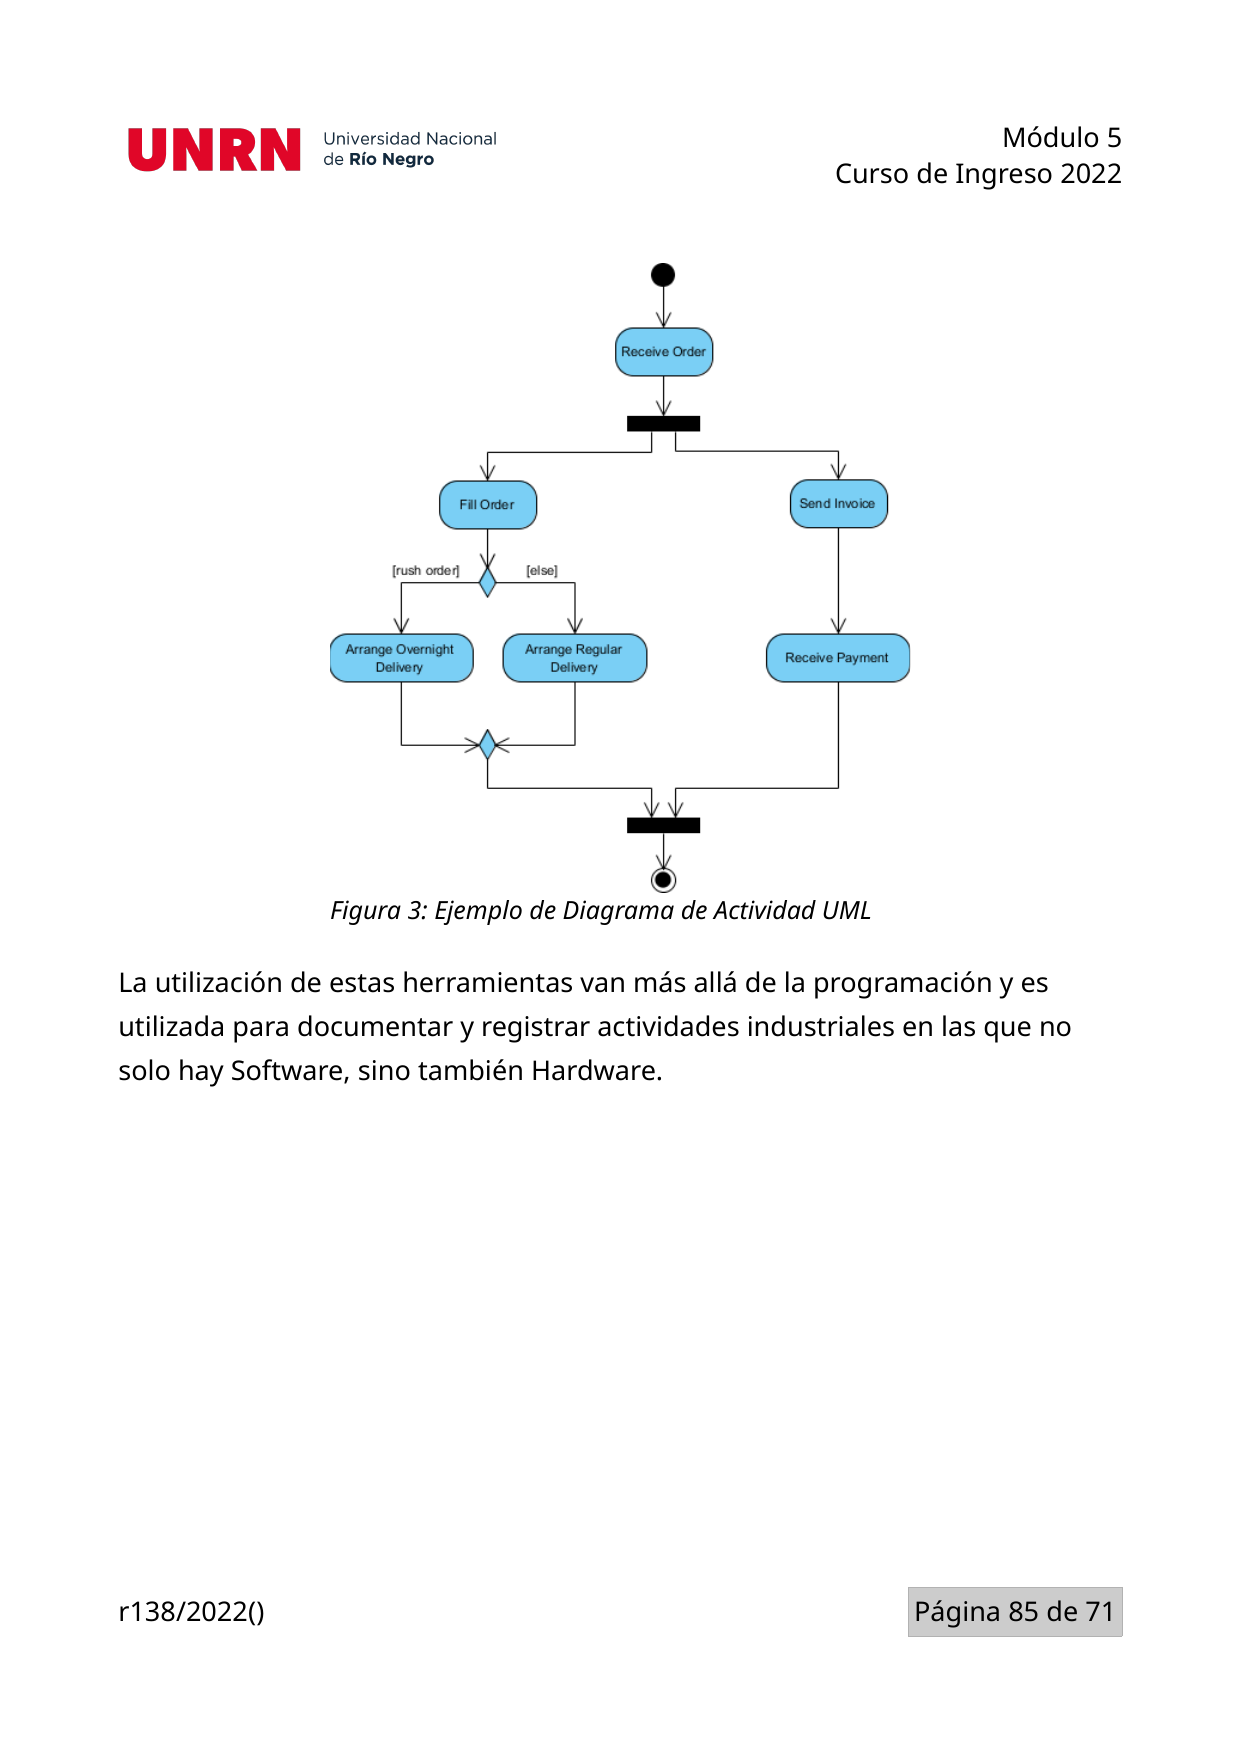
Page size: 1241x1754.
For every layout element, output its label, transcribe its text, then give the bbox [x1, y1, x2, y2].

text La utilización de estas herramientas van más allá de la programación y es utilizada para documentar y registrar actividades industriales en las que no solo hay Software, sino también Hardware. [118, 221, 1122, 1089]
picture [118, 118, 505, 180]
text Figura 3: Ejemplo de Diagrama de Actividad UML [330, 893, 910, 927]
picture [330, 263, 911, 893]
